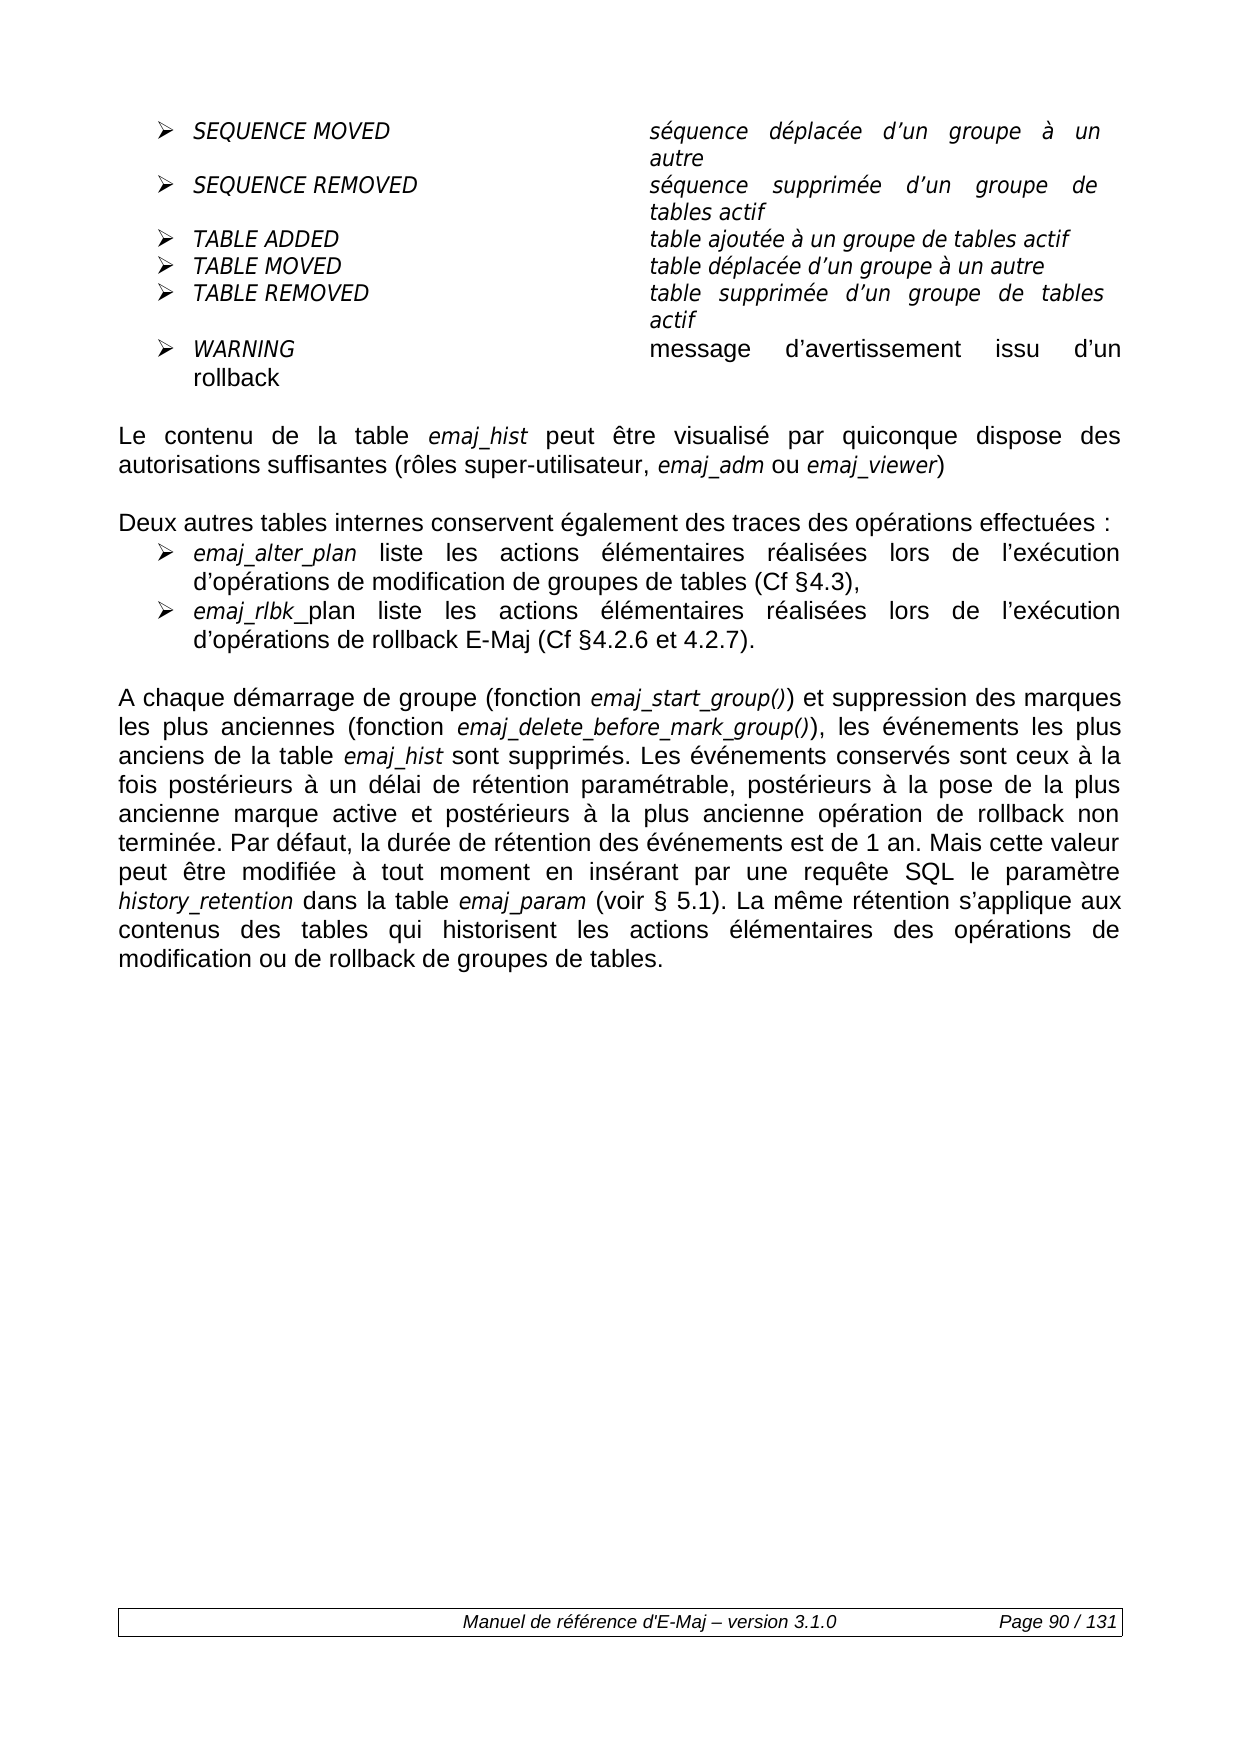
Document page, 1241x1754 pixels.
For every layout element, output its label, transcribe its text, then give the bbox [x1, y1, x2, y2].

list TABLE ADDED table ajoutée à un groupe de tables actif [156, 226, 1122, 253]
text A chaque démarrage de groupe (fonction emaj_start_group()) et suppression des marques les plus anciennes (fonction emaj_delete_before_mark_group()), les événements les plus anciens de la table emaj_hist sont supprimés. Les événements conservés sont ceux à la fois postérieurs à un délai de rétention paramétrable, postérieurs à la pose de la plus ancienne marque active et postérieurs à la plus ancienne opération de rollback non terminée. Par défaut, la durée de rétention des événements est de 1 an. Mais cette valeur peut être modifiée à tout moment en insérant par une requête SQL le paramètre history_retention dans la table emaj_param (voir § 5.1). La même rétention s’applique aux contenus des tables qui historisent les actions élémentaires des opérations de modification ou de rollback de groupes de tables. [118, 683, 1122, 973]
list SEQUENCE REMOVED séquence supprimée d’un groupe de tables actif [156, 172, 1122, 226]
text Le contenu de la table emaj_hist peut être visualisé par quiconque dispose des autorisations suffisantes (rôles super-utilisateur, emaj_adm ou emaj_viewer) [118, 421, 1122, 479]
list TABLE REMOVED table supprimée d’un groupe de tables actif [156, 280, 1122, 334]
list SEQUENCE MOVED séquence déplacée d’un groupe à un autre [156, 118, 1122, 172]
list TABLE MOVED table déplacée d’un groupe à un autre [156, 253, 1122, 280]
list WARNING message d’avertissement issu d’un rollback [156, 334, 1122, 392]
list emaj_alter_plan liste les actions élémentaires réalisées lors de l’exécution d’opérations de modification de groupes de tables (Cf §4.3), [156, 537, 1122, 596]
text Deux autres tables internes conservent également des traces des opérations effectuées : [118, 508, 1122, 537]
list emaj_rlbk_plan liste les actions élémentaires réalisées lors de l’exécution d’opérations de rollback E-Maj (Cf §4.2.6 et 4.2.7). [156, 596, 1122, 654]
